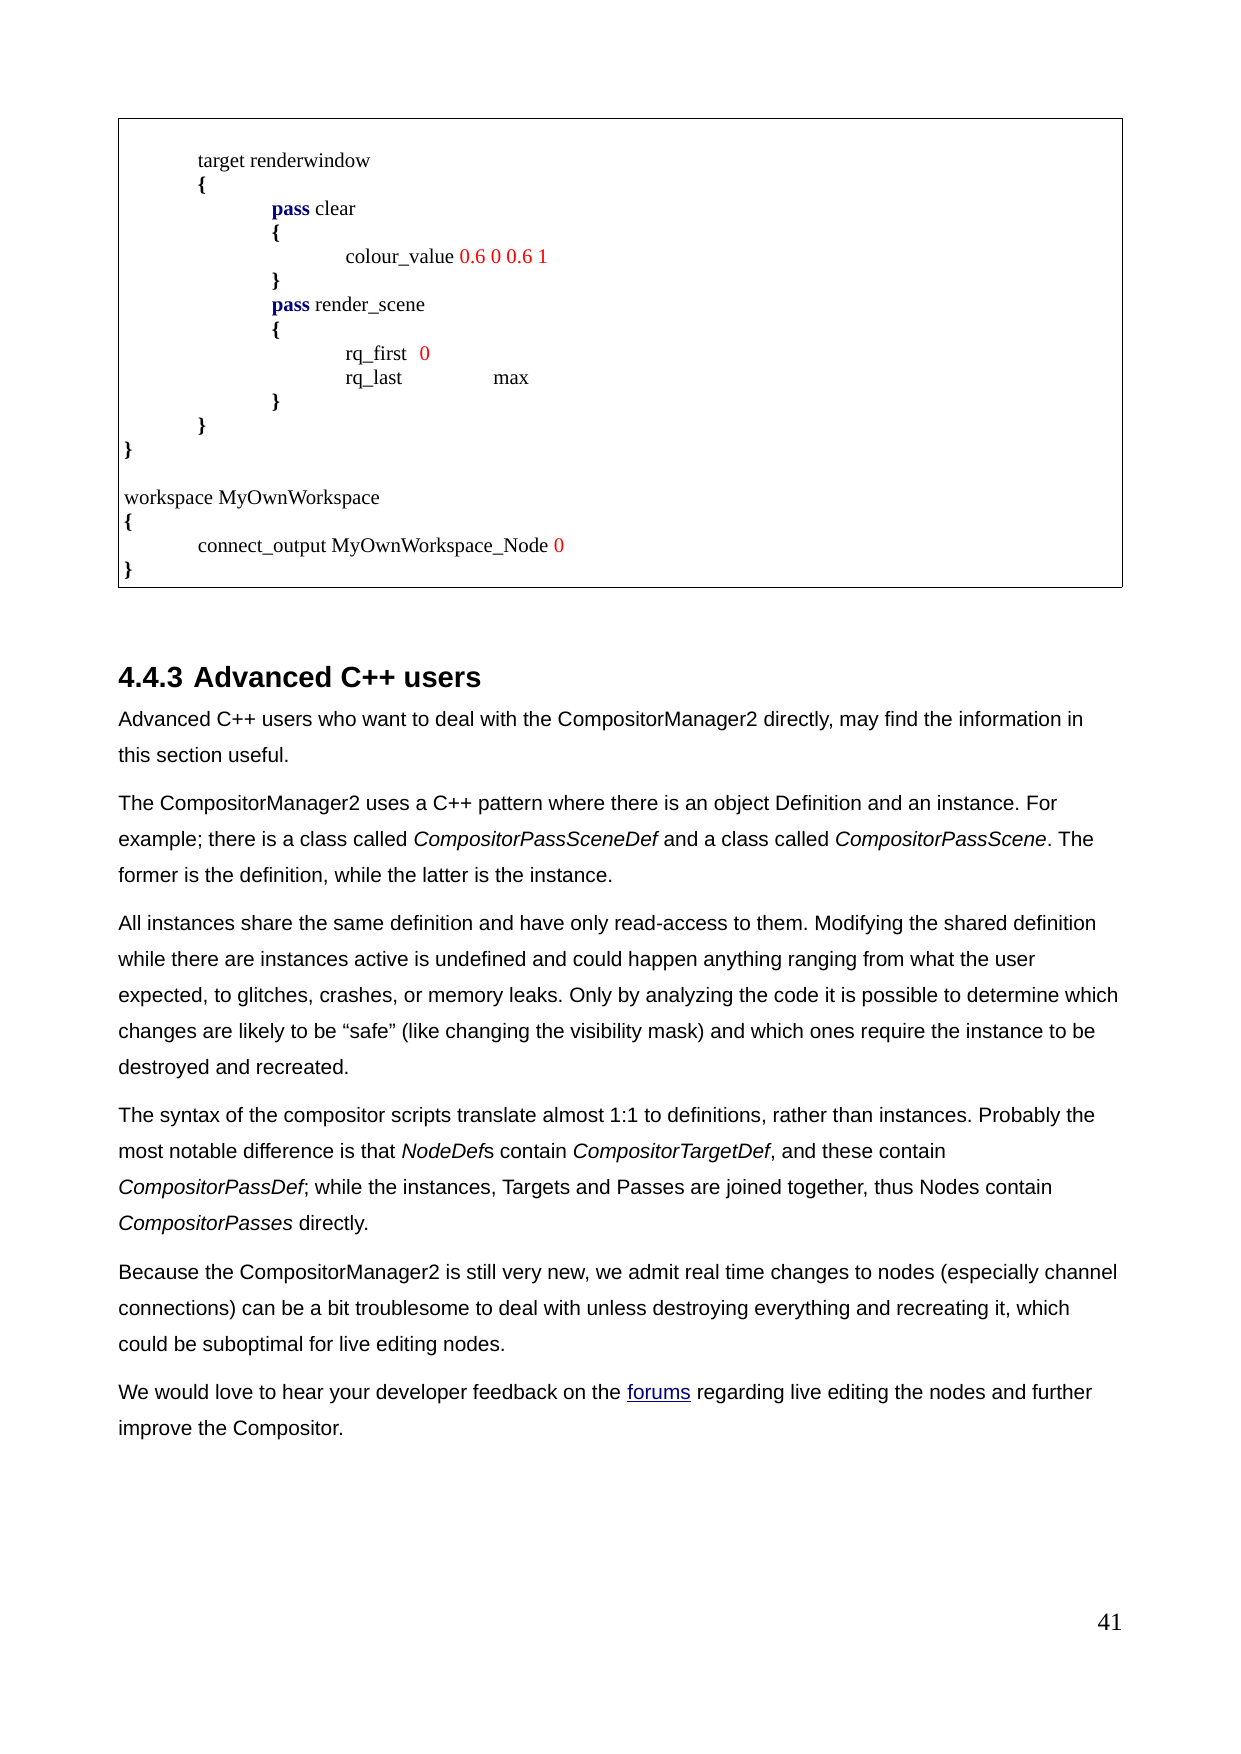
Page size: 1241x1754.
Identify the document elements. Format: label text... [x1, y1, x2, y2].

text Because the CompositorManager2 is still very new, we admit real time changes to nodes (especially channel connections) can be a bit troublesome to deal with unless destroying everything and recreating it, which could be suboptimal for live editing nodes. [118, 1259, 1122, 1355]
text All instances share the same definition and have only read-access to them. Modifying the shared definition while there are instances active is undefined and could happen anything ranging from what the user expected, to glitches, crashes, or memory leaks. Only by analyzing the code it is possible to determine which changes are likely to be “safe” (like changing the visibility mask) and which ones require the instance to be destroyed and recreated. [118, 911, 1122, 1079]
text The syntax of the compositor scripts translate almost 1:1 to definitions, rather than instances. Probably the most notable difference is that NodeDefs contain CompositorTargetDef, and these contain CompositorPassDef; while the instances, Targets and Passes are joined together, thus Nodes contain CompositorPasses directly. [118, 1103, 1122, 1235]
text We would love to hear your developer feedback on the forums regarding live editing the nodes and further improve the Compositor. [118, 1380, 1122, 1440]
text Advanced C++ users who want to deal with the CompositorManager2 directly, may find the information in this section useful. [118, 706, 1122, 766]
table_header target renderwindow { pass clear { colour_value 0.6 0 0.6 1 } pass render_scene { rq_first 0 rq_last max } } } workspace MyOwnWorkspace { connect_output MyOwnWorkspace_Node 0 } [119, 119, 1122, 587]
subtitle Advanced C++ users [118, 660, 1122, 694]
text The CompositorManager2 uses a C++ pattern where there is an object Definition and an instance. For example; there is a class called CompositorPassSceneDef and a class called CompositorPassScene. The former is the definition, while the latter is the instance. [118, 791, 1122, 887]
